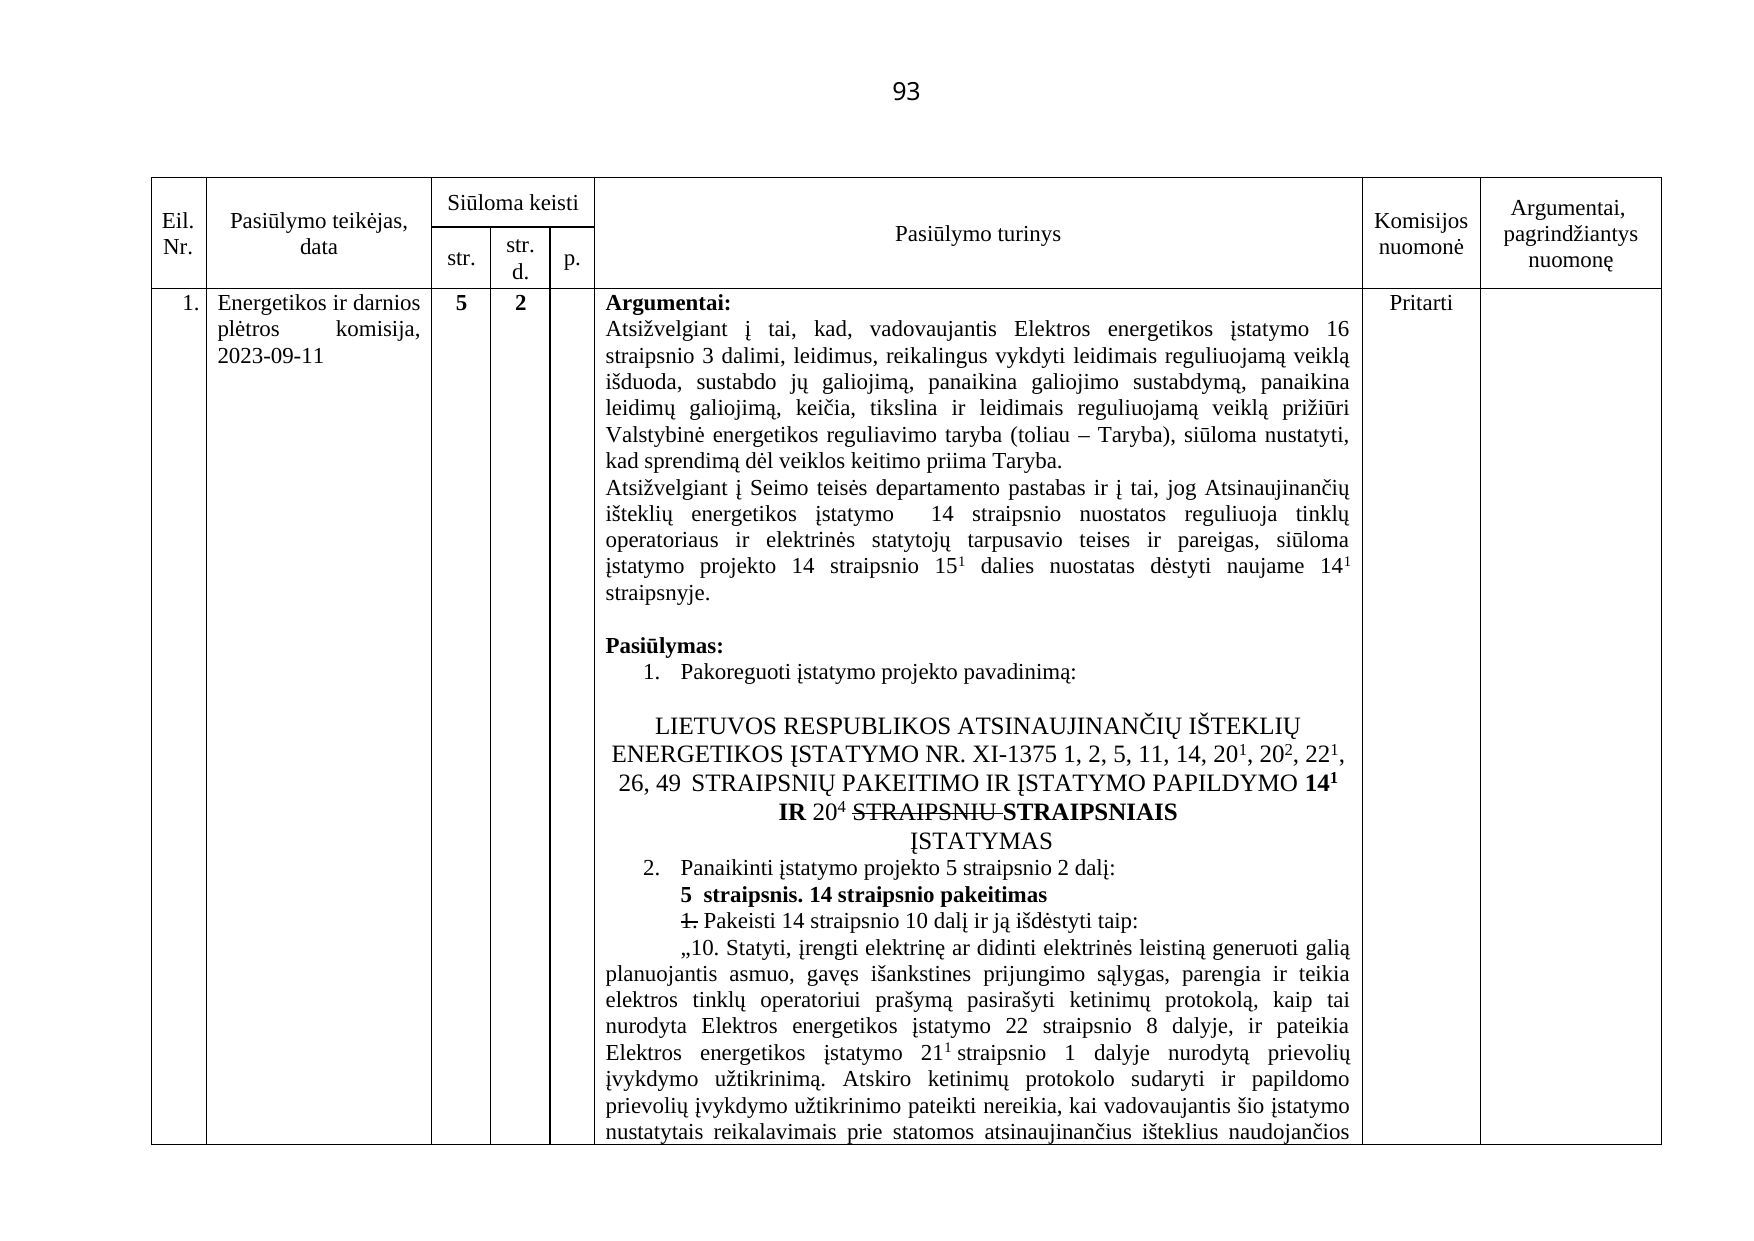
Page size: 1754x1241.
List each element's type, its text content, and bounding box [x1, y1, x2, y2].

table_cell Energetikos ir darnios plėtros komisija, 2023-09-11 [207, 289, 431, 1144]
table_cell Argumentai: Atsižvelgiant į tai, kad, vadovaujantis Elektros energetikos įstatymo 16 straipsnio 3 dalimi, leidimus, reikalingus vykdyti leidimais reguliuojamą veiklą išduoda, sustabdo jų galiojimą, panaikina galiojimo sustabdymą, panaikina leidimų galiojimą, keičia, tikslina ir leidimais reguliuojamą veiklą prižiūri Valstybinė energetikos reguliavimo taryba (toliau – Taryba), siūloma nustatyti, kad sprendimą dėl veiklos keitimo priima Taryba. Atsižvelgiant į Seimo teisės departamento pastabas ir į tai, jog Atsinaujinančių išteklių energetikos įstatymo 14 straipsnio nuostatos reguliuoja tinklų operatoriaus ir elektrinės statytojų tarpusavio teises ir pareigas, siūloma įstatymo projekto 14 straipsnio 151 dalies nuostatas dėstyti naujame 141 straipsnyje. Pasiūlymas: Pakoreguoti įstatymo projekto pavadinimą: Lietuvos Respublikos Atsinaujinančių išteklių energetikos įstatymo Nr. XI-1375 1, 2, 5, 11, 14, 201, 202, 221, 26, 49 STRAIPsniŲ pakeitimo IR ĮSTATYMO PAPILDYMO 141 ir 204 STRAIPSNIU STRAIPSNIAIS įstatymas Panaikinti įstatymo projekto 5 straipsnio 2 dalį: 5 straipsnis. 14 straipsnio pakeitimas 1. Pakeisti 14 straipsnio 10 dalį ir ją išdėstyti taip: „10. Statyti, įrengti elektrinę ar didinti elektrinės leistiną generuoti galią planuojantis asmuo, gavęs išankstines prijungimo sąlygas, parengia ir teikia elektros tinklų operatoriui prašymą pasirašyti ketinimų protokolą, kaip tai nurodyta Elektros energetikos įstatymo 22 straipsnio 8 dalyje, ir pateikia Elektros energetikos įstatymo 211 straipsnio 1 dalyje nurodytą prievolių įvykdymo užtikrinimą. Atskiro ketinimų protokolo sudaryti ir papildomo prievolių įvykdymo užtikrinimo pateikti nereikia, kai vadovaujantis šio įstatymo nustatytais reikalavimais prie statomos atsinaujinančius išteklius naudojančios [595, 289, 1362, 1144]
table_cell 2 [491, 289, 549, 1144]
table_header Argumentai, pagrindžiantys nuomonę [1481, 178, 1661, 288]
table_cell [152, 289, 206, 1144]
table_cell 5 [432, 289, 490, 1144]
table_cell [1481, 289, 1661, 1144]
table_header Pasiūlymo turinys [595, 178, 1362, 288]
table_header Komisijos nuomonė [1363, 178, 1480, 288]
table_header Siūloma keisti [432, 178, 594, 226]
table_cell p. [551, 228, 594, 288]
table_cell Pritarti [1363, 289, 1480, 1144]
table_cell str. [432, 228, 490, 288]
table_cell [551, 289, 594, 1144]
table_header Eil. Nr. [152, 178, 206, 288]
table_header Pasiūlymo teikėjas, data [207, 178, 431, 288]
table_cell str. d. [491, 228, 549, 288]
